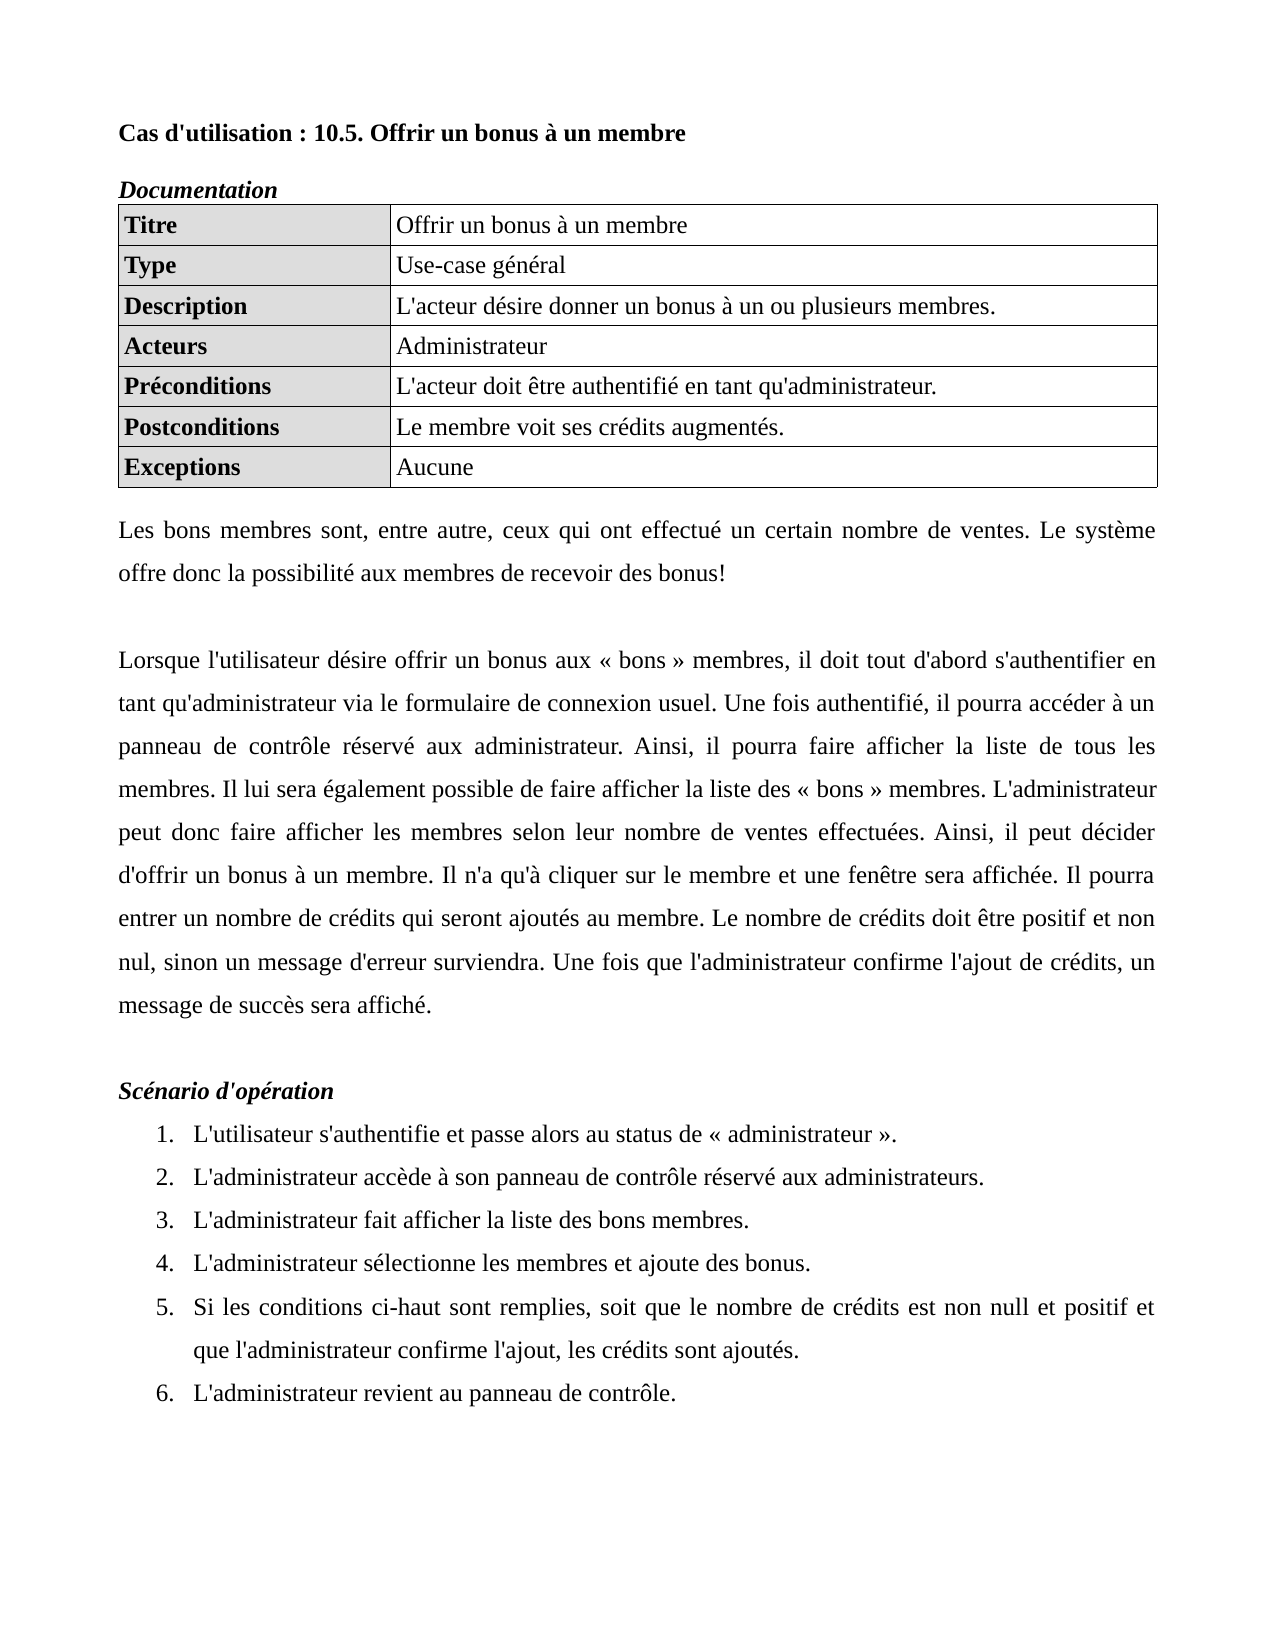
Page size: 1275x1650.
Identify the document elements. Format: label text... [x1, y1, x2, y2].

table_cell Administrateur [391, 326, 1157, 366]
table_cell Use-case général [391, 246, 1157, 285]
text Les bons membres sont, entre autre, ceux qui ont effectué un certain nombre de ventes. Le système offre donc la possibilité aux membres de recevoir des bonus! [118, 515, 1157, 587]
table_cell L'acteur désire donner un bonus à un ou plusieurs membres. [391, 286, 1157, 325]
table_header Offrir un bonus à un membre [391, 205, 1157, 245]
list L'administrateur sélectionne les membres et ajoute des bonus. [156, 1248, 1157, 1277]
text Cas d'utilisation : 10.5. Offrir un bonus à un membre [118, 118, 1157, 147]
list L'administrateur fait afficher la liste des bons membres. [156, 1205, 1157, 1234]
table_cell Postconditions [119, 407, 390, 446]
table_cell L'acteur doit être authentifié en tant qu'administrateur. [391, 367, 1157, 406]
table_cell Le membre voit ses crédits augmentés. [391, 407, 1157, 446]
table_header Titre [119, 205, 390, 245]
list L'utilisateur s'authentifie et passe alors au status de « administrateur ». [156, 1119, 1157, 1148]
list L'administrateur revient au panneau de contrôle. [156, 1378, 1157, 1407]
table_cell Préconditions [119, 367, 390, 406]
table_cell Acteurs [119, 326, 390, 366]
table_cell Type [119, 246, 390, 285]
text Documentation [118, 176, 1157, 204]
table_cell Description [119, 286, 390, 325]
table_cell Aucune [391, 447, 1157, 487]
list Si les conditions ci-haut sont remplies, soit que le nombre de crédits est non null et positif et que l'administrateur confirme l'ajout, les crédits sont ajoutés. [156, 1292, 1157, 1363]
text Scénario d'opération [118, 1076, 1157, 1105]
list L'administrateur accède à son panneau de contrôle réservé aux administrateurs. [156, 1162, 1157, 1191]
table_cell Exceptions [119, 447, 390, 487]
text Lorsque l'utilisateur désire offrir un bonus aux « bons » membres, il doit tout d'abord s'authentifier en tant qu'administrateur via le formulaire de connexion usuel. Une fois authentifié, il pourra accéder à un panneau de contrôle réservé aux administrateur. Ainsi, il pourra faire afficher la liste de tous les membres. Il lui sera également possible de faire afficher la liste des « bons » membres. L'administrateur peut donc faire afficher les membres selon leur nombre de ventes effectuées. Ainsi, il peut décider d'offrir un bonus à un membre. Il n'a qu'à cliquer sur le membre et une fenêtre sera affichée. Il pourra entrer un nombre de crédits qui seront ajoutés au membre. Le nombre de crédits doit être positif et non nul, sinon un message d'erreur surviendra. Une fois que l'administrateur confirme l'ajout de crédits, un message de succès sera affiché. [118, 645, 1157, 1018]
